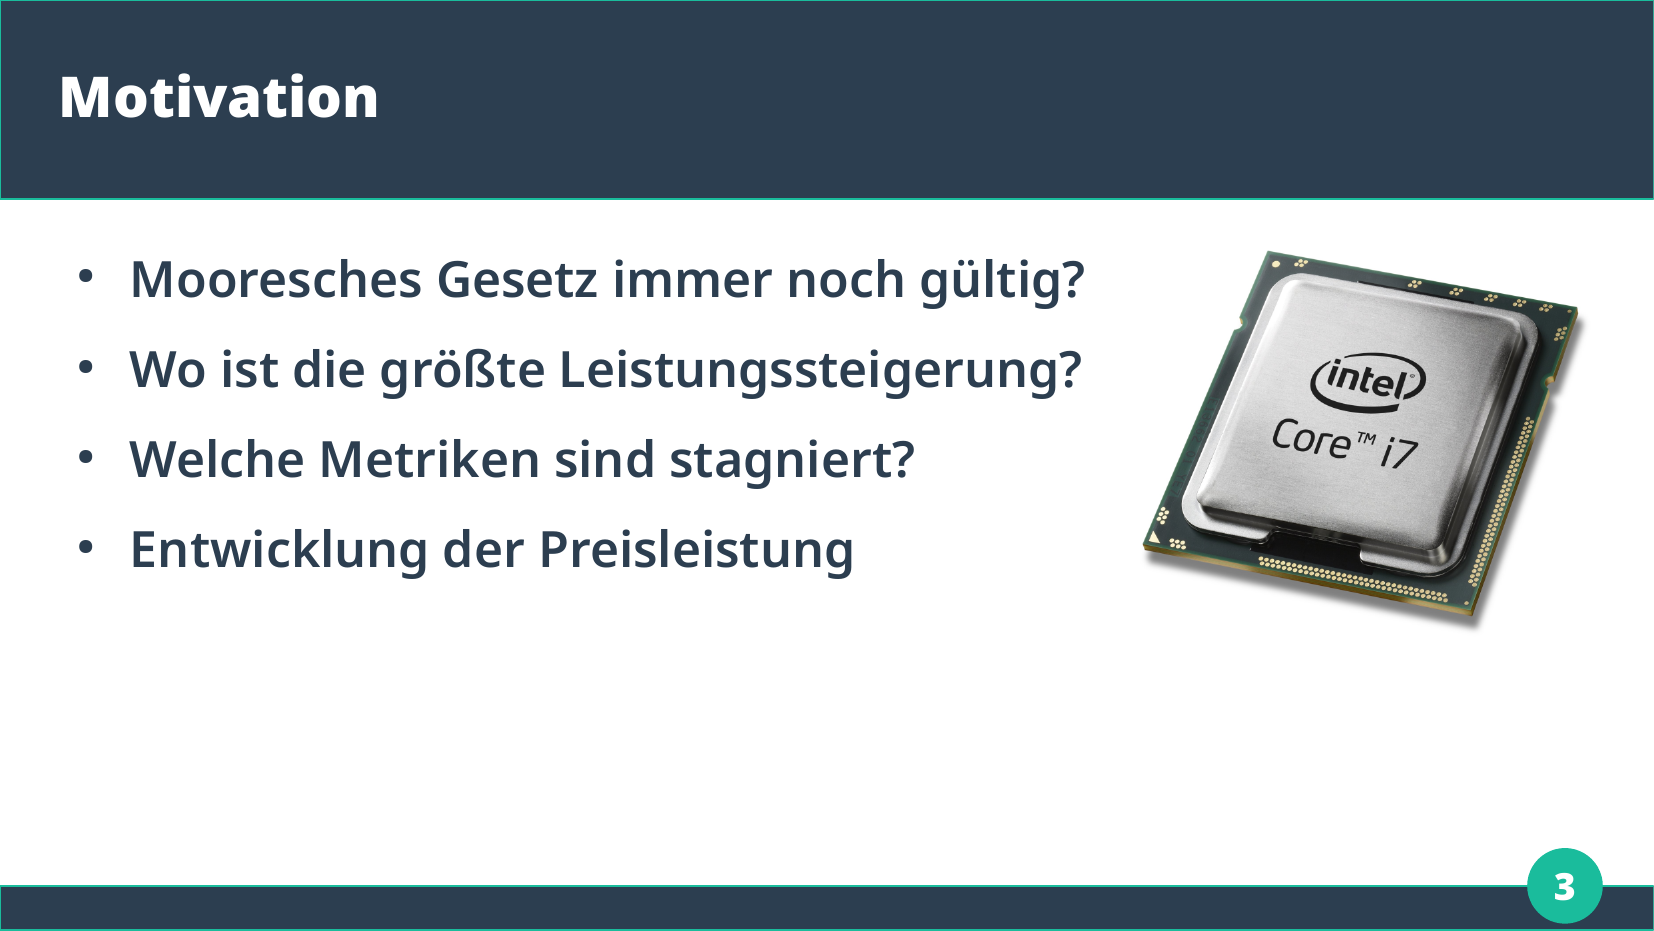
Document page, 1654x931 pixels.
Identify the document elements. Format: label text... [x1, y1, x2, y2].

title Motivation [59, 37, 1595, 155]
picture [1131, 243, 1595, 643]
list Mooresches Gesetz immer noch gültig? Wo ist die größte Leistungssteigerung? Welche Metriken sind stagniert? Entwicklung der Preisleistung [59, 243, 1595, 864]
